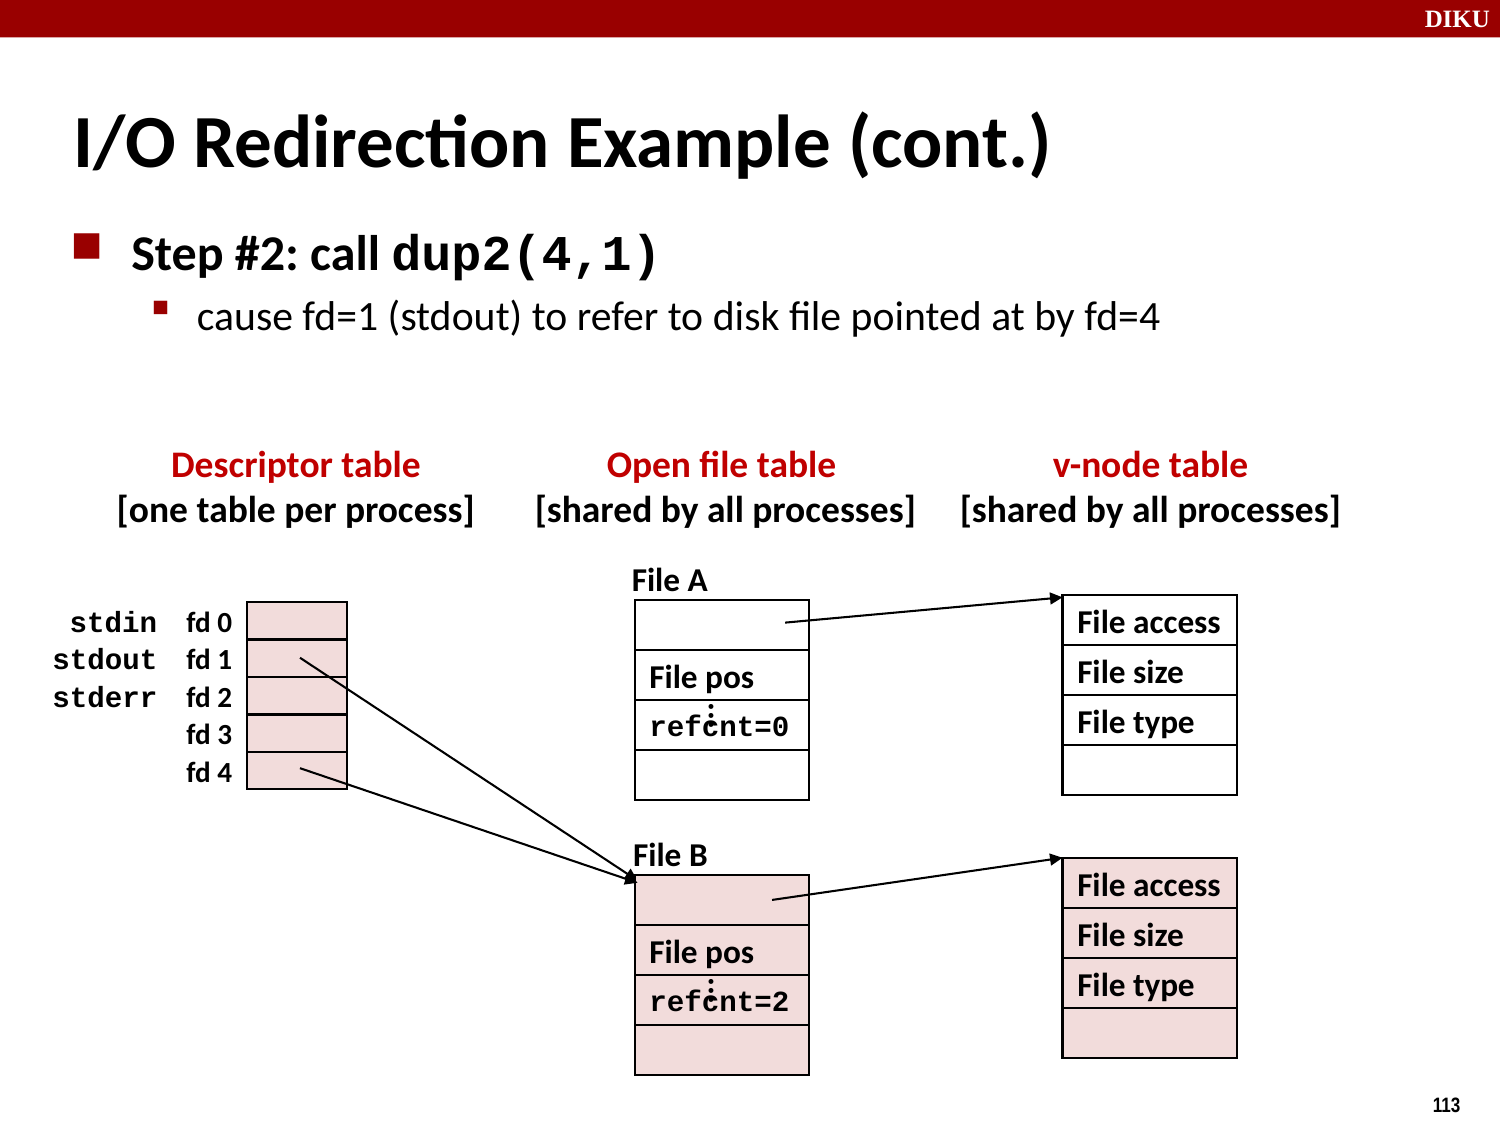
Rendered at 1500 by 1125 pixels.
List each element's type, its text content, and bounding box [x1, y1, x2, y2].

text_box fd 2 [173, 677, 247, 714]
text_box File type [1062, 695, 1238, 746]
text_box I/O Redirection Example (cont.) [58, 75, 1304, 200]
text_box v-node table [shared by all processes] [945, 432, 1357, 538]
text_box ... [634, 1025, 810, 1075]
text_box File B [618, 825, 723, 880]
text_box [634, 875, 810, 925]
text_box stdin [54, 595, 173, 646]
text_box File type [1062, 957, 1238, 1008]
text_box fd 0 [173, 602, 247, 639]
text_box Step #2: call dup2(4,1) cause fd=1 (stdout) to refer to disk file pointed at by fd=4 [60, 212, 1475, 375]
text_box Open file table [shared by all processes] [520, 432, 932, 538]
text_box ... [1062, 1008, 1238, 1058]
text_box stderr [37, 683, 173, 721]
text_box refcnt=0 [634, 699, 810, 750]
text_box [634, 600, 810, 650]
text_box File access [1062, 595, 1238, 645]
text_box fd 4 [147, 752, 247, 790]
text_box File size [1062, 645, 1238, 695]
text_box File A [617, 550, 723, 605]
text_box File pos [634, 925, 810, 975]
text_box File pos [634, 650, 810, 699]
text_box ... [634, 750, 810, 800]
text_box ... [1062, 746, 1238, 796]
text_box File access [1062, 857, 1238, 907]
text_box File size [1062, 907, 1238, 957]
text_box fd 3 [147, 714, 247, 752]
text_box Descriptor table [one table per process] [101, 432, 491, 538]
text_box refcnt=2 [634, 975, 810, 1025]
text_box stdout [37, 632, 173, 683]
text_box fd 1 [173, 639, 247, 677]
text_box [247, 602, 347, 790]
